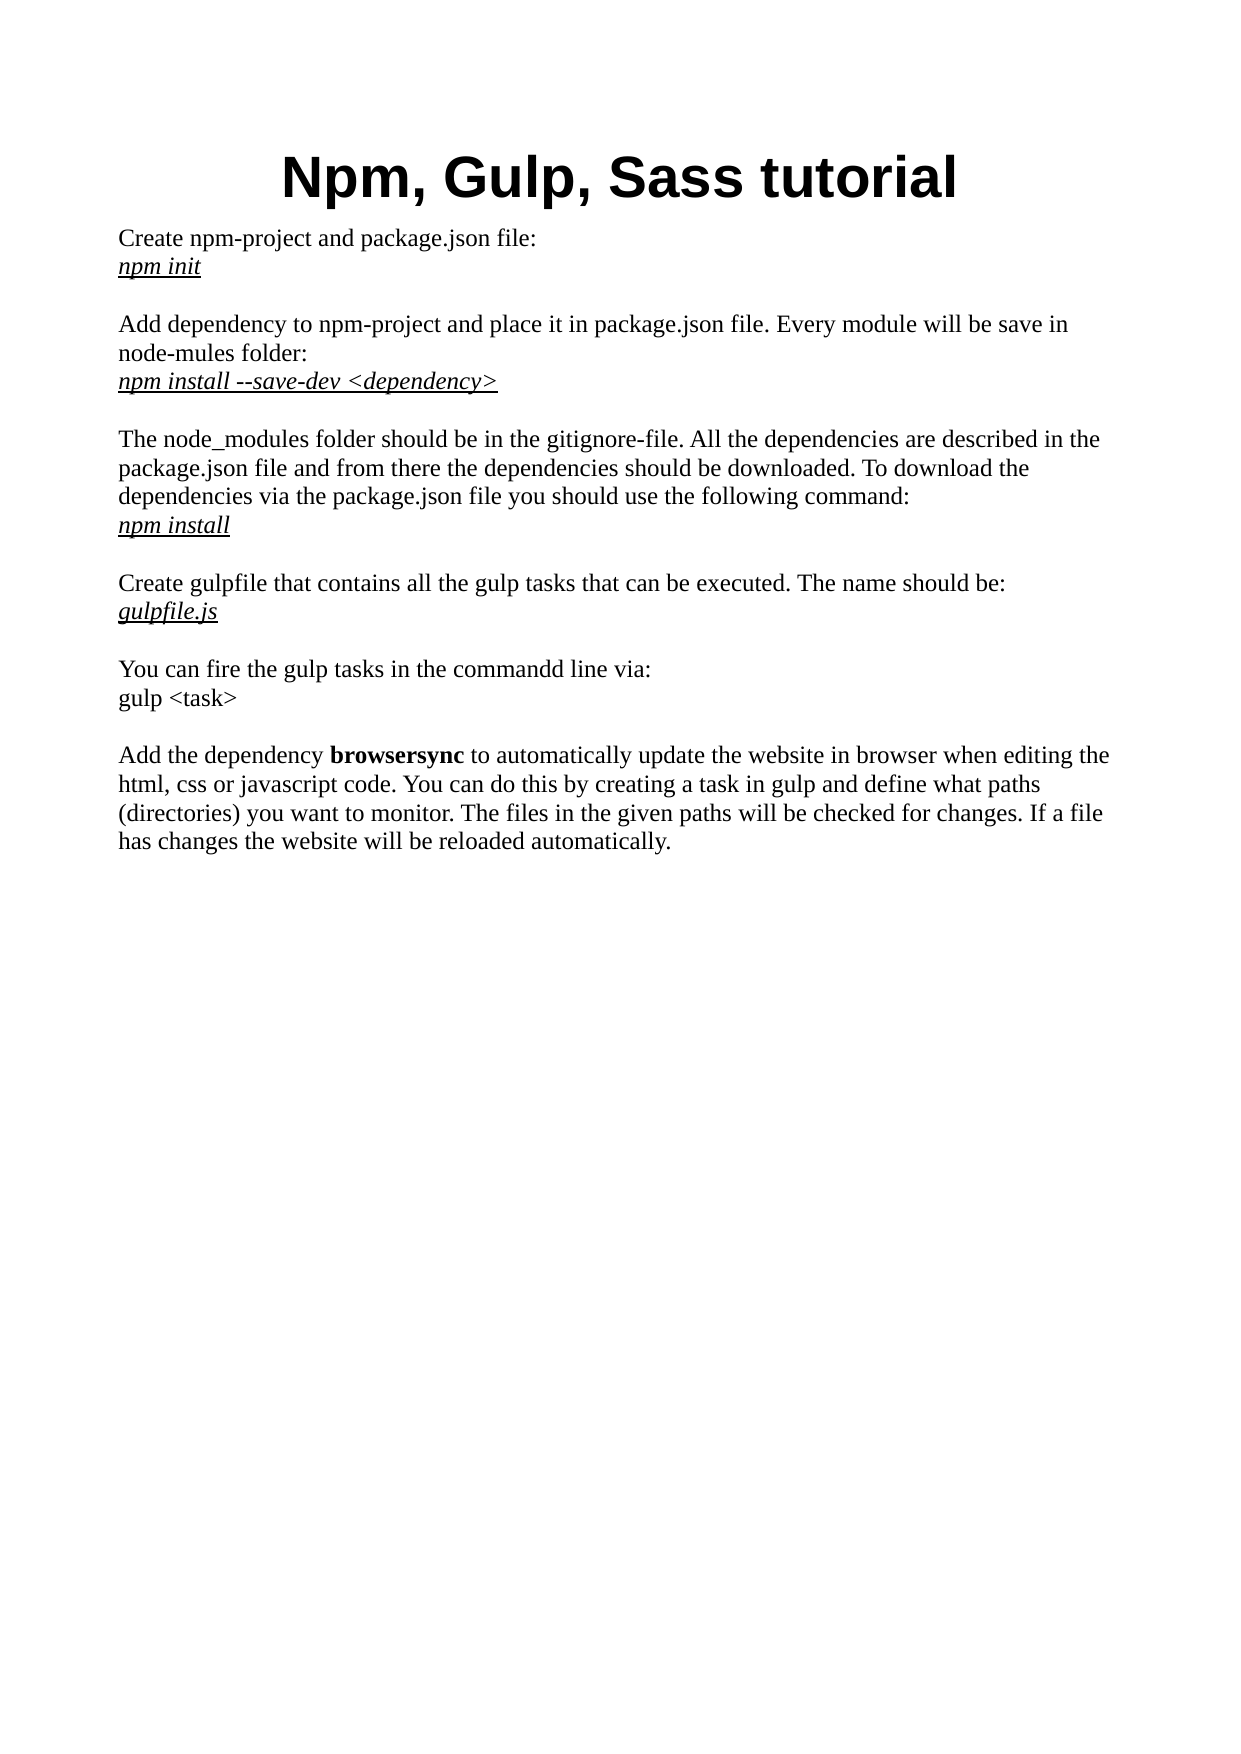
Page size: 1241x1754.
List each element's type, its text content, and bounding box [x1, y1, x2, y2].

title Npm, Gulp, Sass tutorial [118, 143, 1122, 210]
text npm init [118, 251, 1122, 280]
text The node_modules folder should be in the gitignore-file. All the dependencies are described in the package.json file and from there the dependencies should be downloaded. To download the dependencies via the package.json file you should use the following command: [118, 424, 1122, 510]
text You can fire the gulp tasks in the commandd line via: [118, 654, 1122, 683]
text gulpfile.js [118, 596, 1122, 625]
text Add dependency to npm-project and place it in package.json file. Every module will be save in node-mules folder: [118, 309, 1122, 366]
text gulp <task> [118, 683, 1122, 711]
text npm install [118, 510, 1122, 539]
text Create gulpfile that contains all the gulp tasks that can be executed. The name should be: [118, 568, 1122, 596]
text Add the dependency browsersync to automatically update the website in browser when editing the html, css or javascript code. You can do this by creating a task in gulp and define what paths (directories) you want to monitor. The files in the given paths will be checked for changes. If a file has changes the website will be reloaded automatically. [118, 740, 1122, 855]
text Create npm-project and package.json file: [118, 223, 1122, 251]
text npm install --save-dev <dependency> [118, 366, 1122, 395]
